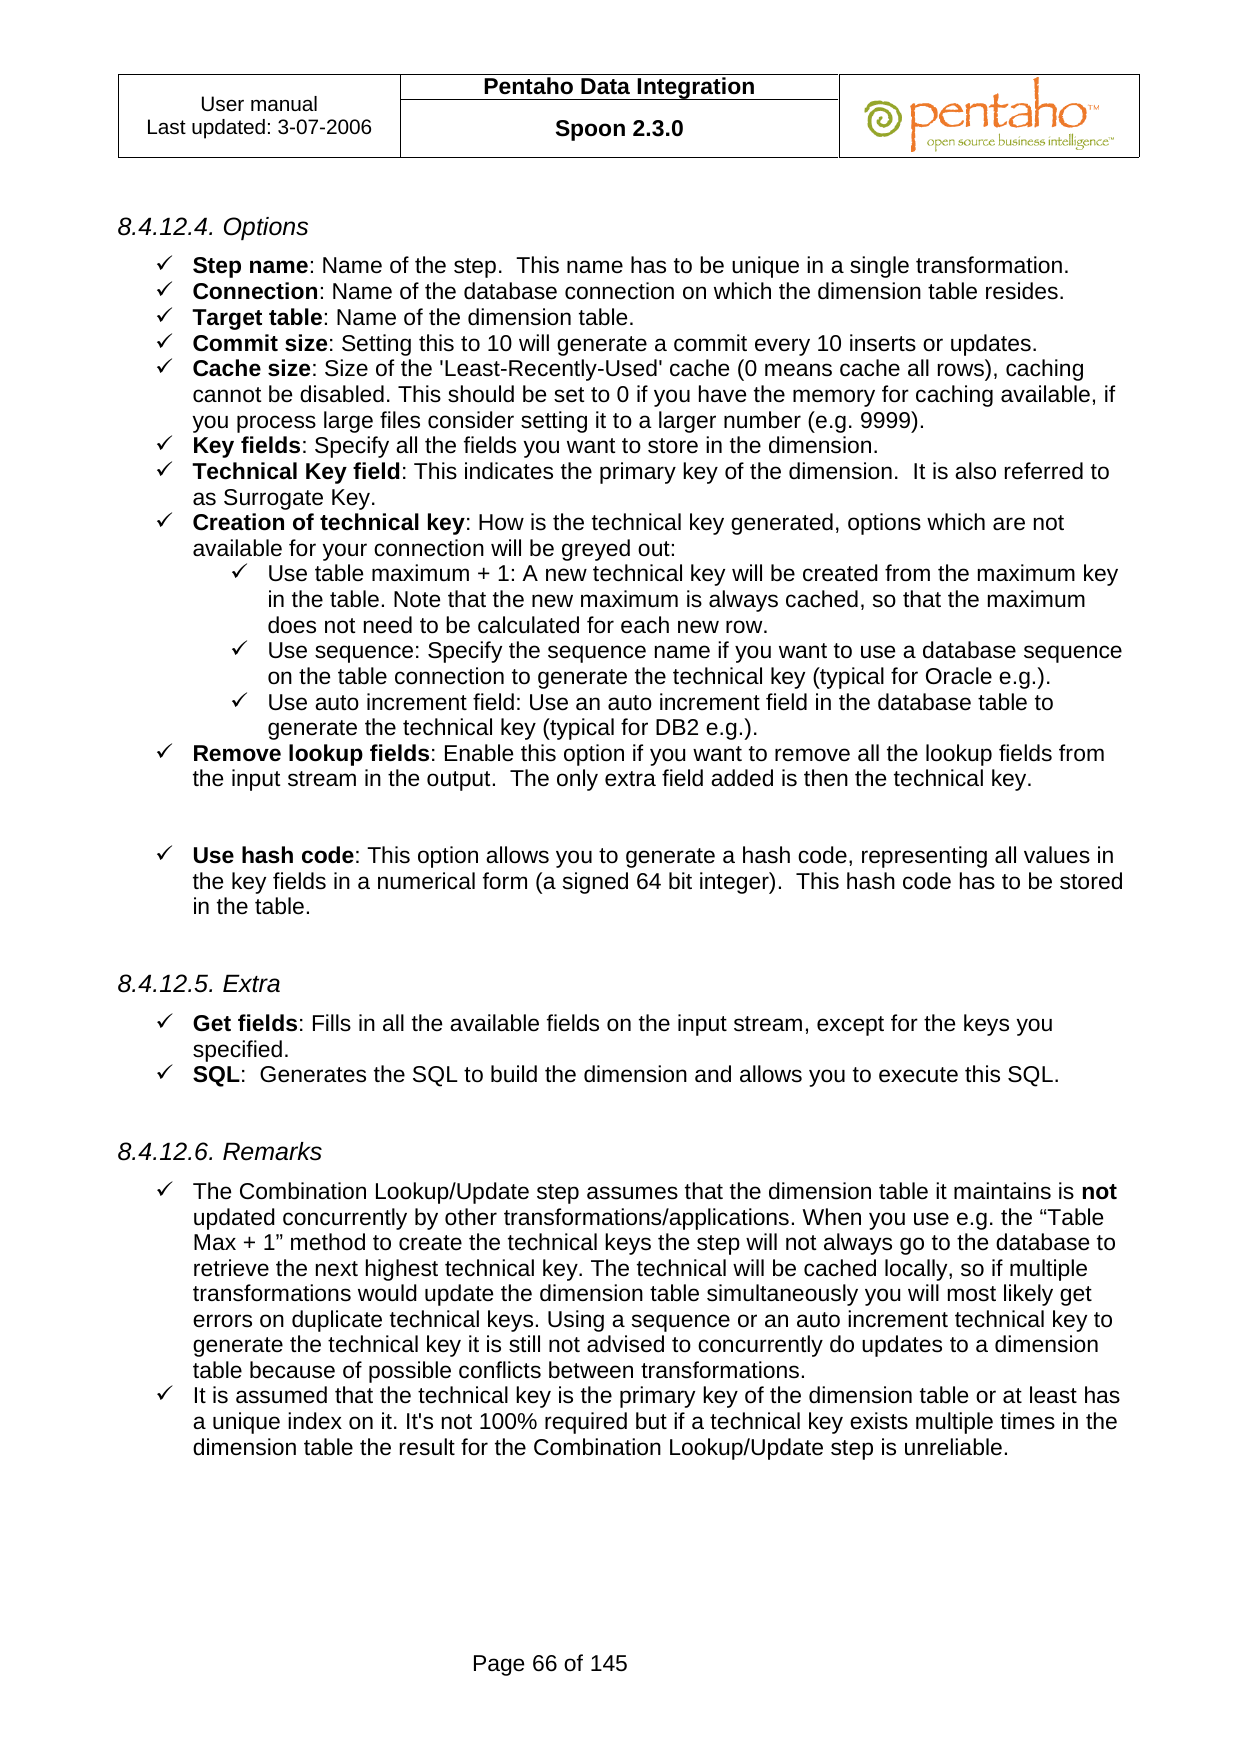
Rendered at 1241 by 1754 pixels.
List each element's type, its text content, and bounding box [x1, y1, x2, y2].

list Use table maximum + 1: A new technical key will be created from the maximum key in the table. Note that the new maximum is always cached, so that the maximum does not need to be calculated for each new row. [230, 561, 1137, 638]
list Target table: Name of the dimension table. [155, 305, 1137, 330]
list Use hash code: This option allows you to generate a hash code, representing all values in the key fields in a numerical form (a signed 64 bit integer). This hash code has to be stored in the table. [155, 843, 1137, 919]
list Get fields: Fills in all the available fields on the input stream, except for the keys you specified. [155, 1011, 1137, 1062]
list Step name: Name of the step. This name has to be unique in a single transformation. [155, 253, 1137, 279]
list It is assumed that the technical key is the primary key of the dimension table or at least has a unique index on it. It's not 100% required but if a technical key exists multiple times in the dimension table the result for the Combination Lookup/Update step is unreliable. [155, 1383, 1137, 1460]
list Remove lookup fields: Enable this option if you want to remove all the lookup fields from the input stream in the output. The only extra field added is then the technical key. [155, 740, 1137, 792]
subtitle Extra [117, 970, 1137, 998]
list Use auto increment field: Use an auto increment field in the database table to generate the technical key (typical for DB2 e.g.). [230, 689, 1137, 740]
list Technical Key field: This indicates the primary key of the dimension. It is also referred to as Surrogate Key. [155, 459, 1137, 510]
list Creation of technical key: How is the technical key generated, options which are not available for your connection will be greyed out: [155, 510, 1137, 561]
list Key fields: Specify all the fields you want to store in the dimension. [155, 433, 1137, 459]
list Connection: Name of the database connection on which the dimension table resides. [155, 279, 1137, 305]
subtitle Options [117, 213, 1137, 241]
list SQL: Generates the SQL to build the dimension and allows you to execute this SQL. [155, 1062, 1137, 1087]
subtitle Remarks [117, 1138, 1137, 1166]
list The Combination Lookup/Update step assumes that the dimension table it maintains is not updated concurrently by other transformations/applications. When you use e.g. the “Table Max + 1” method to create the technical keys the step will not always go to the database to retrieve the next highest technical key. The technical will be cached locally, so if multiple transformations would update the dimension table simultaneously you will most likely get errors on duplicate technical keys. Using a sequence or an auto increment technical key to generate the technical key it is still not advised to concurrently do updates to a dimension table because of possible conflicts between transformations. [155, 1178, 1137, 1383]
list Commit size: Setting this to 10 will generate a commit every 10 inserts or updates. [155, 330, 1137, 356]
list Cache size: Size of the 'Least-Recently-Used' cache (0 means cache all rows), caching cannot be disabled. This should be set to 0 if you have the memory for caching available, if you process large files consider setting it to a larger number (e.g. 9999). [155, 356, 1137, 433]
list Use sequence: Specify the sequence name if you want to use a database sequence on the table connection to generate the technical key (typical for Oracle e.g.). [230, 638, 1137, 689]
